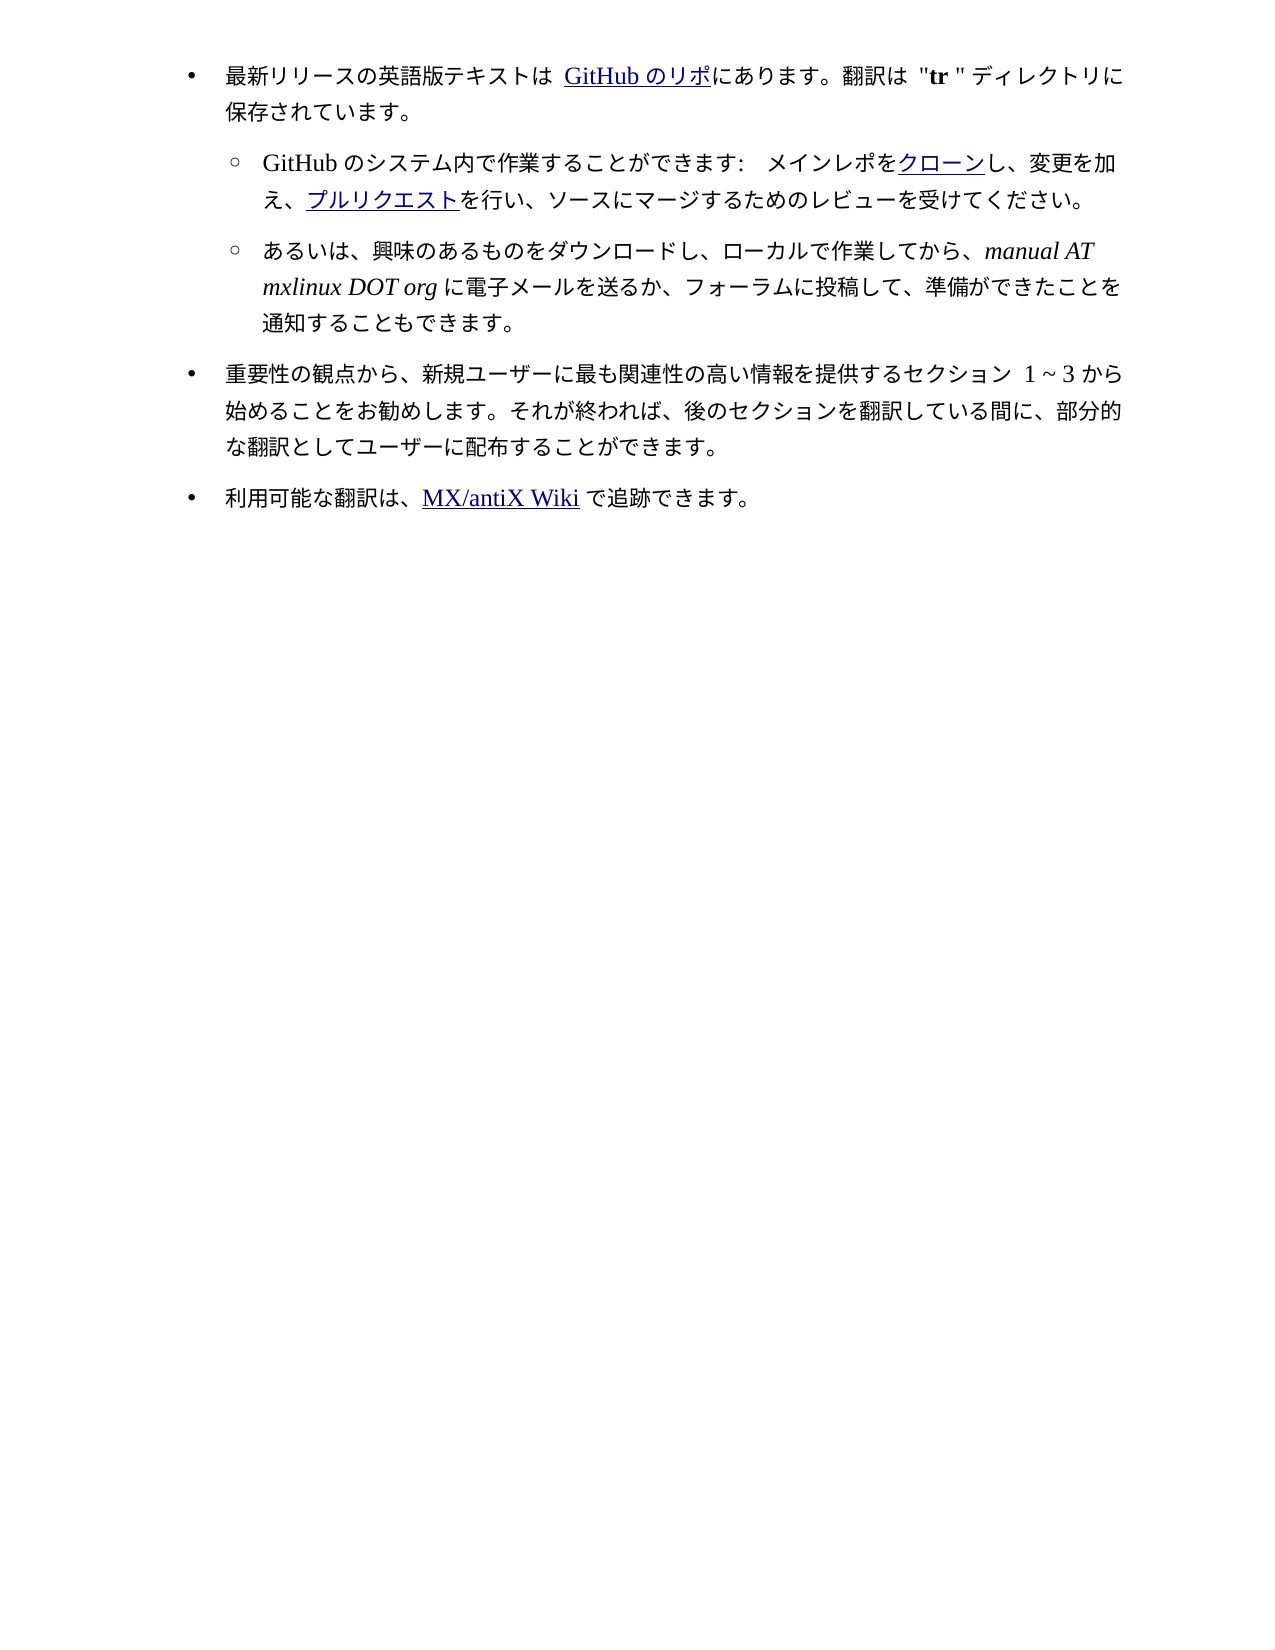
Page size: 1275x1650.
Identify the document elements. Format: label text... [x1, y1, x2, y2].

list GitHub のシステム内で作業することができます: メインレポをクローンし、変更を加え、プルリクエストを行い、ソースにマージするためのレビューを受けてください。 [225, 146, 1125, 214]
list 最新リリースの英語版テキストは GitHub のリポにあります。翻訳は "tr " ディレクトリに保存されています。 [187, 59, 1125, 127]
list 重要性の観点から、新規ユーザーに最も関連性の高い情報を提供するセクション 1 ~ 3 から始めることをお勧めします。それが終われば、後のセクションを翻訳している間に、部分的な翻訳としてユーザーに配布することができます。 [187, 357, 1125, 462]
list 利用可能な翻訳は、MX/antiX Wiki で追跡できます。 [187, 481, 1125, 513]
list あるいは、興味のあるものをダウンロードし、ローカルで作業してから、manual AT mxlinux DOT org に電子メールを送るか、フォーラムに投稿して、準備ができたことを通知することもできます。 [225, 234, 1125, 338]
